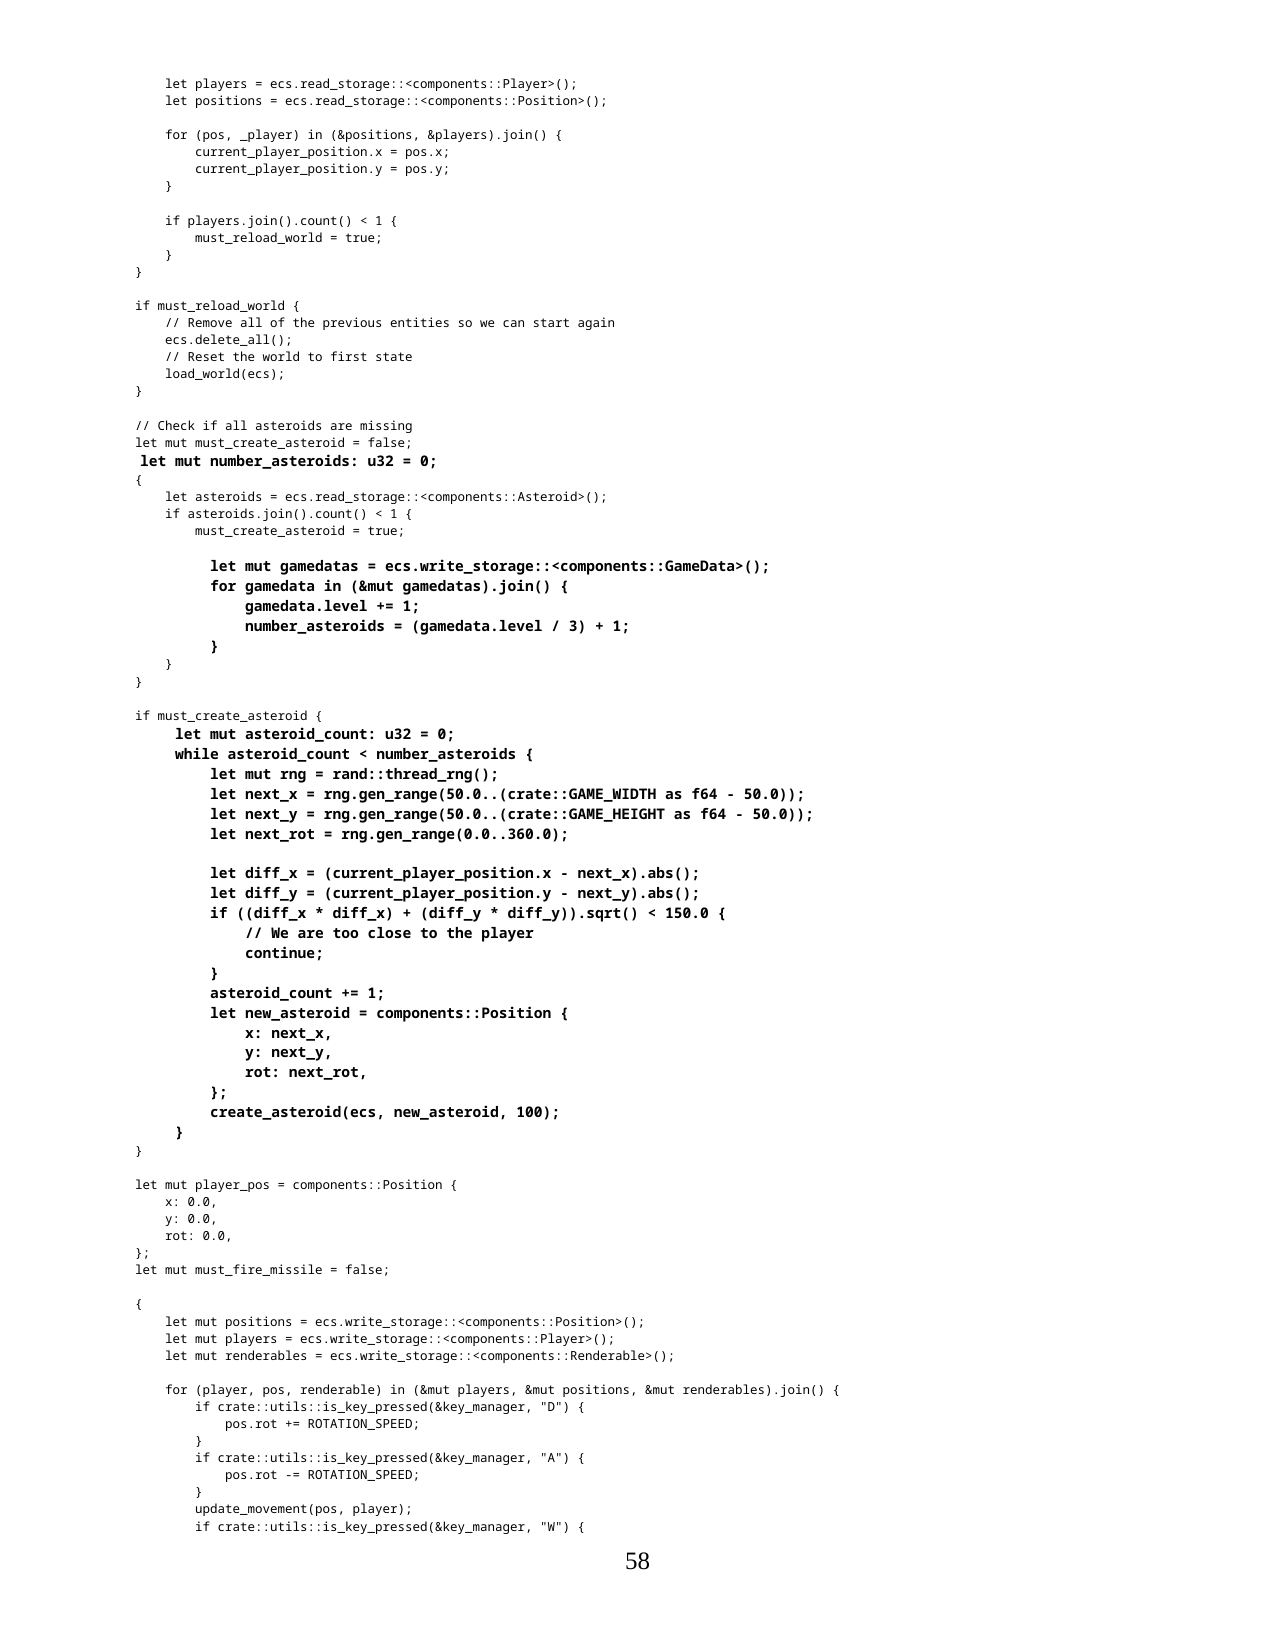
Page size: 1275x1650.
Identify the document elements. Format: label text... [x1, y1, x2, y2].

text for (pos, _player) in (&positions, &players).join() { [105, 126, 1170, 143]
text } [105, 673, 1170, 690]
text { [105, 471, 1170, 488]
text } [105, 656, 1170, 673]
text }; [105, 1082, 1170, 1102]
text let mut must_create_asteroid = false; [105, 434, 1170, 451]
text } [105, 382, 1170, 399]
text if ((diff_x * diff_x) + (diff_y * diff_y)).sqrt() < 150.0 { [105, 903, 1170, 923]
text for gamedata in (&mut gamedatas).join() { [105, 576, 1170, 596]
text continue; [105, 943, 1170, 963]
text x: next_x, [105, 1022, 1170, 1042]
text rot: 0.0, [105, 1227, 1170, 1244]
text } [105, 963, 1170, 983]
text pos.rot -= ROTATION_SPEED; [105, 1466, 1170, 1483]
text let diff_y = (current_player_position.y - next_y).abs(); [105, 883, 1170, 903]
text rot: next_rot, [105, 1062, 1170, 1082]
text let mut must_fire_missile = false; [105, 1261, 1170, 1278]
text while asteroid_count < number_asteroids { [105, 744, 1170, 764]
text let players = ecs.read_storage::<components::Player>(); [105, 75, 1170, 92]
text number_asteroids = (gamedata.level / 3) + 1; [105, 616, 1170, 636]
text }; [105, 1244, 1170, 1261]
text let asteroids = ecs.read_storage::<components::Asteroid>(); [105, 488, 1170, 505]
text if must_create_asteroid { [105, 707, 1170, 724]
text if crate::utils::is_key_pressed(&key_manager, "W") { [105, 1518, 1170, 1535]
text let mut asteroid_count: u32 = 0; [105, 724, 1170, 744]
text let next_rot = rng.gen_range(0.0..360.0); [105, 823, 1170, 843]
text for (player, pos, renderable) in (&mut players, &mut positions, &mut renderables).join() { [105, 1381, 1170, 1398]
text if crate::utils::is_key_pressed(&key_manager, "A") { [105, 1449, 1170, 1466]
text let mut player_pos = components::Position { [105, 1176, 1170, 1193]
text } [105, 1432, 1170, 1449]
text // Remove all of the previous entities so we can start again [105, 314, 1170, 331]
text current_player_position.x = pos.x; [105, 143, 1170, 160]
text current_player_position.y = pos.y; [105, 160, 1170, 177]
text asteroid_count += 1; [105, 983, 1170, 1002]
text let mut renderables = ecs.write_storage::<components::Renderable>(); [105, 1347, 1170, 1364]
text } [105, 636, 1170, 656]
text let mut rng = rand::thread_rng(); [105, 764, 1170, 784]
text must_reload_world = true; [105, 229, 1170, 246]
text let next_y = rng.gen_range(50.0..(crate::GAME_HEIGHT as f64 - 50.0)); [105, 803, 1170, 823]
text let new_asteroid = components::Position { [105, 1002, 1170, 1022]
text let diff_x = (current_player_position.x - next_x).abs(); [105, 863, 1170, 883]
text if players.join().count() < 1 { [105, 212, 1170, 229]
text ecs.delete_all(); [105, 331, 1170, 348]
text } [105, 246, 1170, 263]
text load_world(ecs); [105, 365, 1170, 382]
text must_create_asteroid = true; [105, 522, 1170, 539]
text // We are too close to the player [105, 923, 1170, 943]
text if asteroids.join().count() < 1 { [105, 505, 1170, 522]
text gamedata.level += 1; [105, 596, 1170, 616]
text let mut number_asteroids: u32 = 0; [105, 451, 1170, 471]
text if must_reload_world { [105, 297, 1170, 314]
text let positions = ecs.read_storage::<components::Position>(); [105, 92, 1170, 109]
text { [105, 1296, 1170, 1313]
text y: 0.0, [105, 1210, 1170, 1227]
text } [105, 177, 1170, 194]
text pos.rot += ROTATION_SPEED; [105, 1415, 1170, 1432]
text update_movement(pos, player); [105, 1501, 1170, 1518]
text } [105, 263, 1170, 280]
text // Reset the world to first state [105, 348, 1170, 365]
text let next_x = rng.gen_range(50.0..(crate::GAME_WIDTH as f64 - 50.0)); [105, 784, 1170, 803]
text y: next_y, [105, 1042, 1170, 1062]
text } [105, 1483, 1170, 1501]
text } [105, 1122, 1170, 1142]
text create_asteroid(ecs, new_asteroid, 100); [105, 1102, 1170, 1122]
text let mut gamedatas = ecs.write_storage::<components::GameData>(); [105, 556, 1170, 576]
text if crate::utils::is_key_pressed(&key_manager, "D") { [105, 1398, 1170, 1415]
text // Check if all asteroids are missing [105, 417, 1170, 434]
text x: 0.0, [105, 1193, 1170, 1210]
text } [105, 1142, 1170, 1159]
text let mut players = ecs.write_storage::<components::Player>(); [105, 1330, 1170, 1347]
text let mut positions = ecs.write_storage::<components::Position>(); [105, 1313, 1170, 1330]
